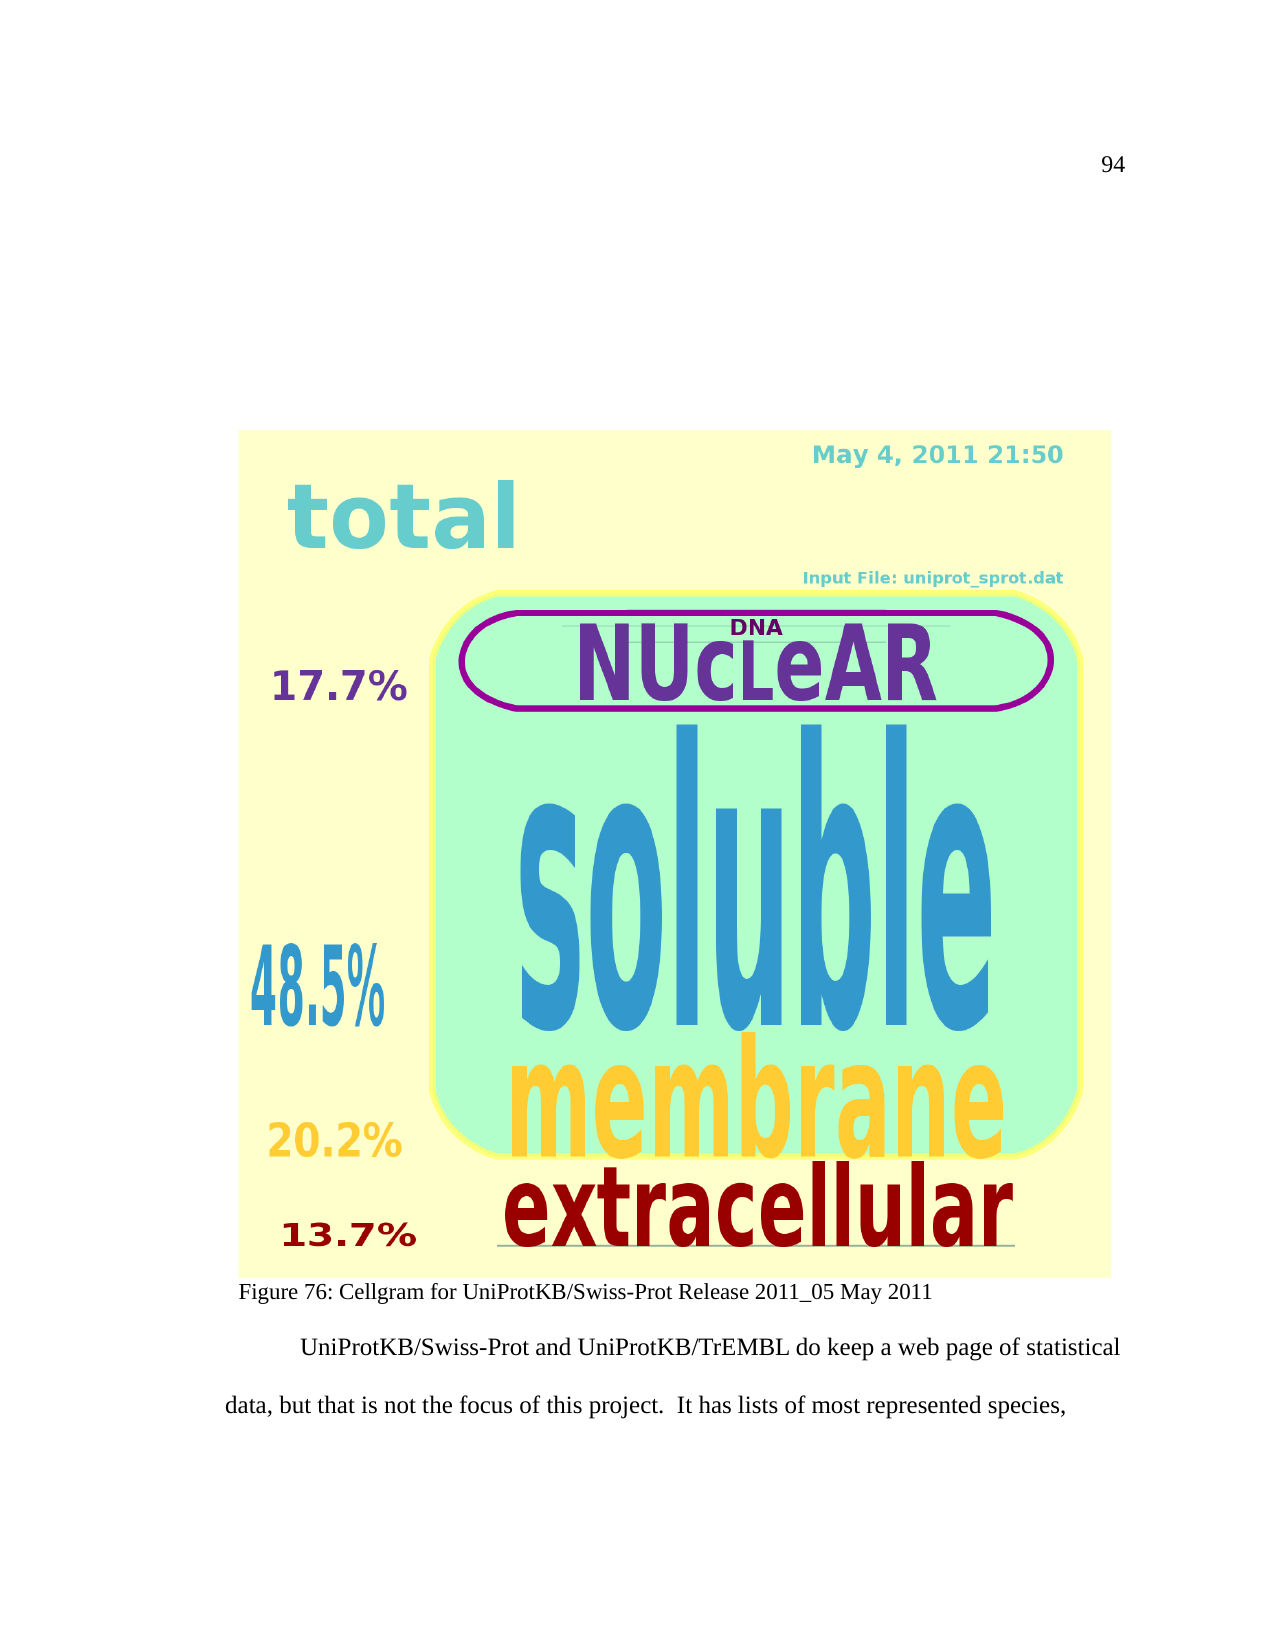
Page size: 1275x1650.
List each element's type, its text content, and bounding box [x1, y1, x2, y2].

text Figure 76: Cellgram for UniProtKB/Swiss-Prot Release 2011_05 May 2011 [238, 1278, 1112, 1303]
picture [238, 430, 1112, 1278]
text UniProtKB/Swiss-Prot and UniProtKB/TrEMBL do keep a web page of statistical data, but that is not the focus of this project. It has lists of most represented species, [225, 1278, 1125, 1419]
